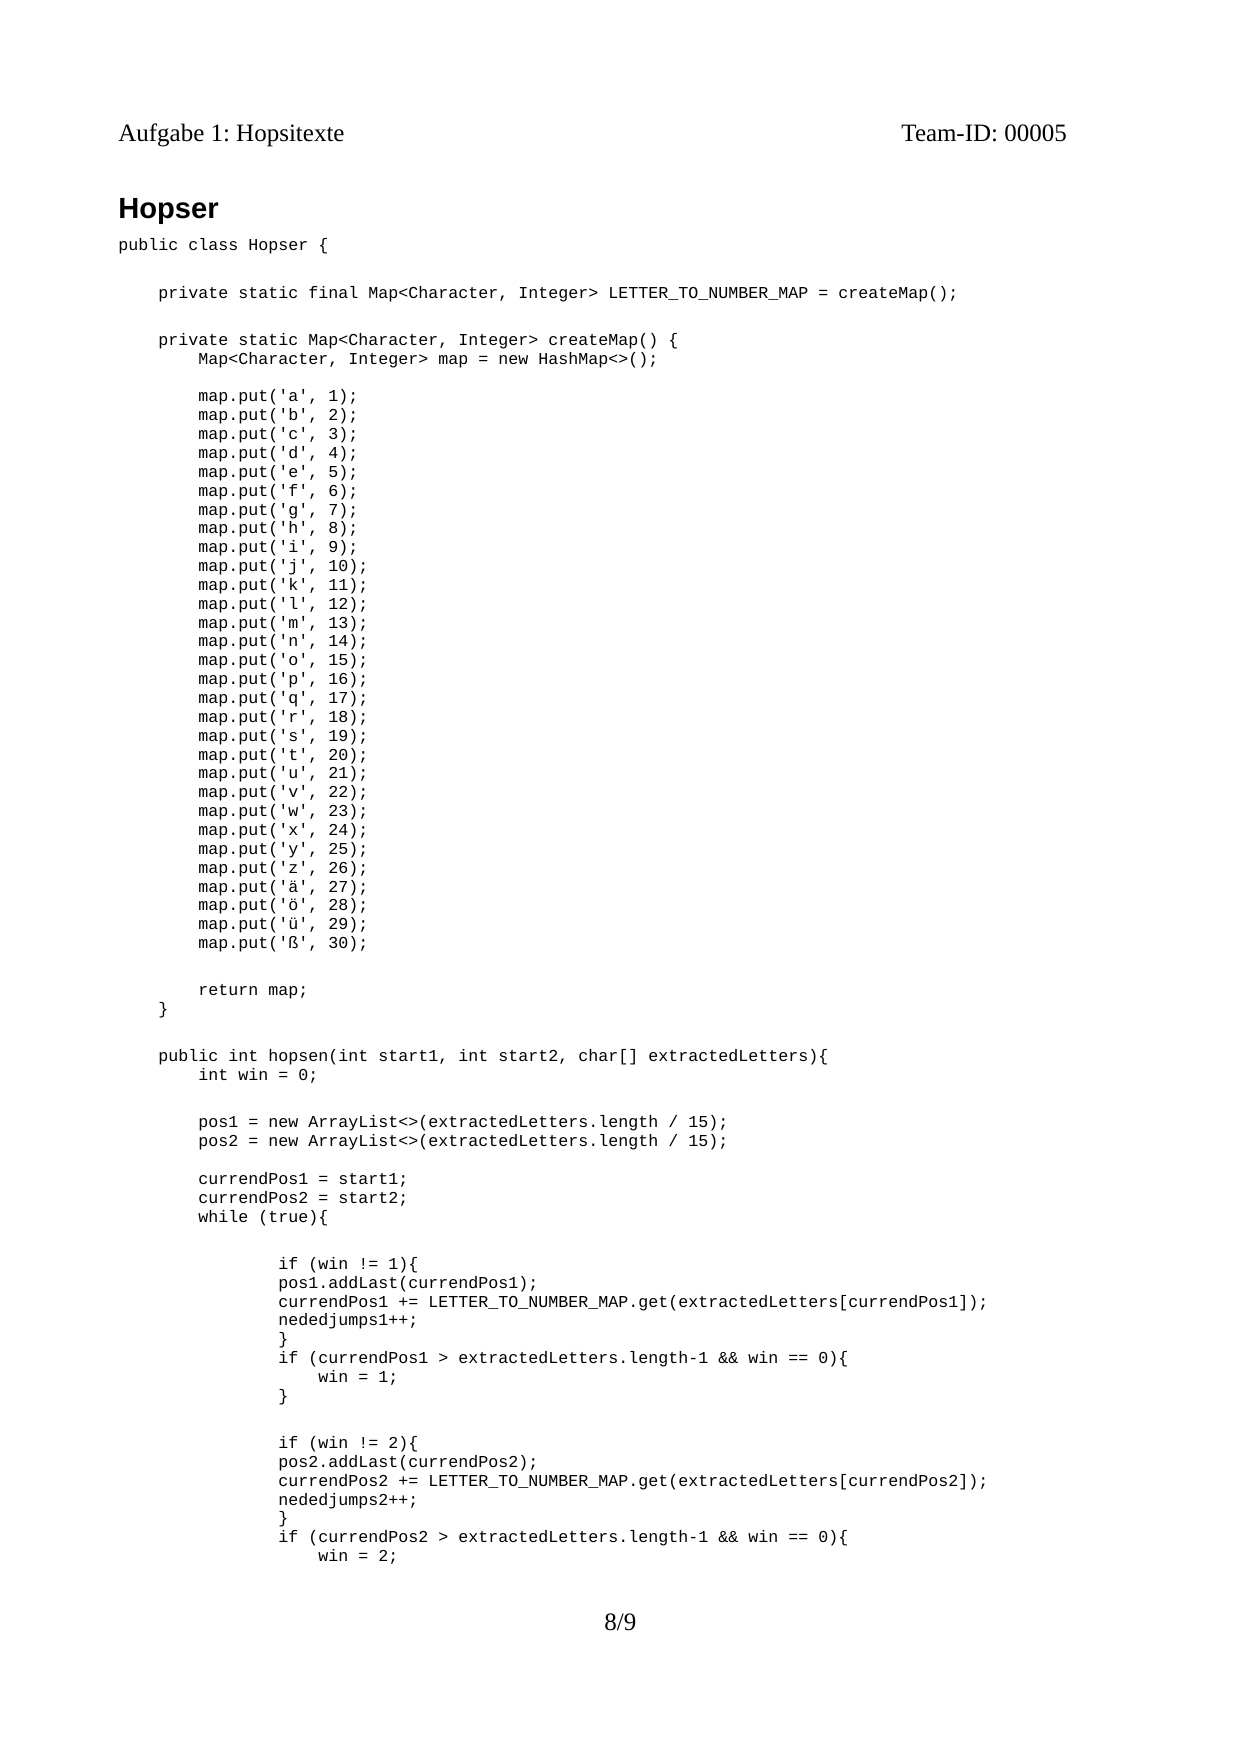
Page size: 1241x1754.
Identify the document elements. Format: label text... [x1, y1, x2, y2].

text } [118, 1001, 1122, 1019]
text Map<Character, Integer> map = new HashMap<>(); [118, 350, 1122, 369]
text map.put('j', 10); [118, 558, 1122, 576]
text win = 1; [118, 1368, 1122, 1387]
text pos1 = new ArrayList<>(extractedLetters.length / 15); [118, 1114, 1122, 1133]
text pos2.addLast(currendPos2); [118, 1453, 1122, 1472]
text map.put('h', 8); [118, 520, 1122, 539]
text map.put('t', 20); [118, 746, 1122, 765]
text map.put('c', 3); [118, 426, 1122, 444]
text map.put('w', 23); [118, 803, 1122, 822]
text return map; [118, 982, 1122, 1001]
text map.put('v', 22); [118, 784, 1122, 803]
text } [118, 1331, 1122, 1350]
text if (currendPos2 > extractedLetters.length-1 && win == 0){ [118, 1529, 1122, 1548]
text map.put('k', 11); [118, 576, 1122, 595]
text map.put('f', 6); [118, 482, 1122, 501]
text map.put('e', 5); [118, 463, 1122, 482]
text map.put('z', 26); [118, 859, 1122, 878]
text map.put('d', 4); [118, 444, 1122, 463]
text map.put('m', 13); [118, 614, 1122, 633]
text map.put('a', 1); [118, 388, 1122, 407]
text map.put('s', 19); [118, 727, 1122, 746]
text map.put('i', 9); [118, 539, 1122, 558]
text if (win != 1){ [118, 1255, 1122, 1274]
text currendPos1 += LETTER_TO_NUMBER_MAP.get(extractedLetters[currendPos1]); [118, 1293, 1122, 1312]
text currendPos2 += LETTER_TO_NUMBER_MAP.get(extractedLetters[currendPos2]); [118, 1472, 1122, 1491]
text map.put('p', 16); [118, 671, 1122, 689]
text nededjumps2++; [118, 1491, 1122, 1510]
text map.put('ß', 30); [118, 935, 1122, 953]
text pos2 = new ArrayList<>(extractedLetters.length / 15); [118, 1133, 1122, 1152]
text map.put('o', 15); [118, 652, 1122, 671]
text private static final Map<Character, Integer> LETTER_TO_NUMBER_MAP = createMap(); [118, 284, 1122, 303]
text if (win != 2){ [118, 1434, 1122, 1453]
text map.put('l', 12); [118, 595, 1122, 614]
text public class Hopser { [118, 237, 1122, 256]
text win = 2; [118, 1548, 1122, 1567]
text if (currendPos1 > extractedLetters.length-1 && win == 0){ [118, 1350, 1122, 1368]
subtitle Hopser [118, 191, 1122, 224]
text pos1.addLast(currendPos1); [118, 1274, 1122, 1293]
text int win = 0; [118, 1067, 1122, 1086]
text map.put('ä', 27); [118, 878, 1122, 897]
text public int hopsen(int start1, int start2, char[] extractedLetters){ [118, 1048, 1122, 1067]
text nededjumps1++; [118, 1312, 1122, 1331]
text map.put('g', 7); [118, 501, 1122, 520]
text } [118, 1510, 1122, 1529]
text } [118, 1387, 1122, 1406]
text map.put('n', 14); [118, 633, 1122, 652]
text map.put('y', 25); [118, 840, 1122, 859]
text private static Map<Character, Integer> createMap() { [118, 331, 1122, 350]
text map.put('u', 21); [118, 765, 1122, 784]
text map.put('ö', 28); [118, 897, 1122, 916]
text map.put('x', 24); [118, 822, 1122, 840]
text while (true){ [118, 1208, 1122, 1227]
text map.put('ü', 29); [118, 916, 1122, 935]
text currendPos1 = start1; [118, 1171, 1122, 1189]
text currendPos2 = start2; [118, 1189, 1122, 1208]
text map.put('r', 18); [118, 708, 1122, 727]
text map.put('b', 2); [118, 407, 1122, 426]
text map.put('q', 17); [118, 689, 1122, 708]
